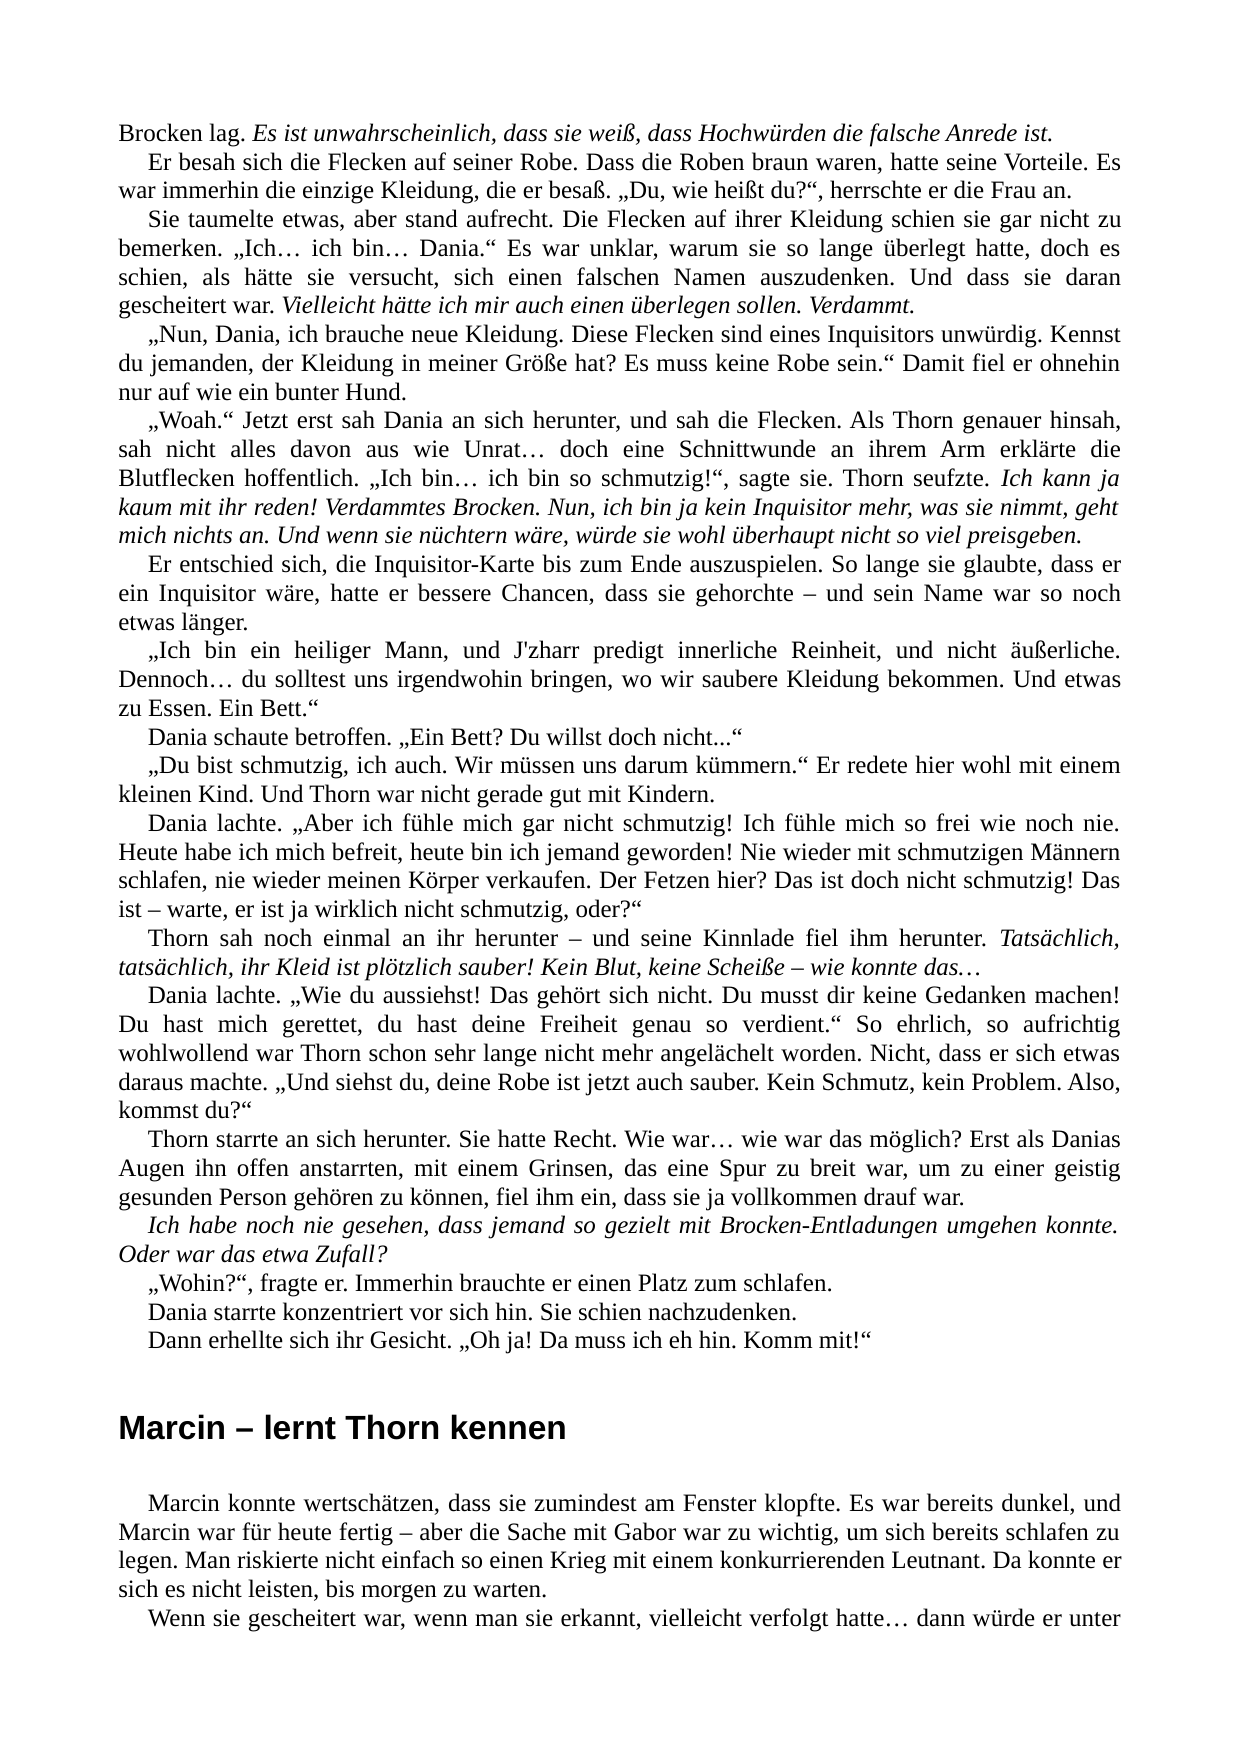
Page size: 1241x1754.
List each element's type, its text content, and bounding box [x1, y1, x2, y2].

text Dania lachte. „Wie du aussiehst! Das gehört sich nicht. Du musst dir keine Gedanken machen! Du hast mich gerettet, du hast deine Freiheit genau so verdient.“ So ehrlich, so aufrichtig wohlwollend war Thorn schon sehr lange nicht mehr angelächelt worden. Nicht, dass er sich etwas daraus machte. „Und siehst du, deine Robe ist jetzt auch sauber. Kein Schmutz, kein Problem. Also, kommst du?“ [118, 981, 1122, 1124]
text Dania schaute betroffen. „Ein Bett? Du willst doch nicht...“ [118, 722, 1122, 751]
text Ich habe noch nie gesehen, dass jemand so gezielt mit Brocken-Entladungen umgehen konnte. Oder war das etwa Zufall? [118, 1211, 1122, 1268]
text Thorn starrte an sich herunter. Sie hatte Recht. Wie war… wie war das möglich? Erst als Danias Augen ihn offen anstarrten, mit einem Grinsen, das eine Spur zu breit war, um zu einer geistig gesunden Person gehören zu können, fiel ihm ein, dass sie ja vollkommen drauf war. [118, 1124, 1122, 1211]
text Er besah sich die Flecken auf seiner Robe. Dass die Roben braun waren, hatte seine Vorteile. Es war immerhin die einzige Kleidung, die er besaß. „Du, wie heißt du?“, herrschte er die Frau an. [118, 147, 1122, 204]
text „Ich bin ein heiliger Mann, und J'zharr predigt innerliche Reinheit, und nicht äußerliche. Dennoch… du solltest uns irgendwohin bringen, wo wir saubere Kleidung bekommen. Und etwas zu Essen. Ein Bett.“ [118, 636, 1122, 722]
text Er entschied sich, die Inquisitor-Karte bis zum Ende auszuspielen. So lange sie glaubte, dass er ein Inquisitor wäre, hatte er bessere Chancen, dass sie gehorchte – und sein Name war so noch etwas länger. [118, 549, 1122, 636]
text „Du bist schmutzig, ich auch. Wir müssen uns darum kümmern.“ Er redete hier wohl mit einem kleinen Kind. Und Thorn war nicht gerade gut mit Kindern. [118, 751, 1122, 808]
text „Nun, Dania, ich brauche neue Kleidung. Diese Flecken sind eines Inquisitors unwürdig. Kennst du jemanden, der Kleidung in meiner Größe hat? Es muss keine Robe sein.“ Damit fiel er ohnehin nur auf wie ein bunter Hund. [118, 319, 1122, 406]
text Thorn sah noch einmal an ihr herunter – und seine Kinnlade fiel ihm herunter. Tatsächlich, tatsächlich, ihr Kleid ist plötzlich sauber! Kein Blut, keine Scheiße – wie konnte das… [118, 923, 1122, 981]
text „Woah.“ Jetzt erst sah Dania an sich herunter, und sah die Flecken. Als Thorn genauer hinsah, sah nicht alles davon aus wie Unrat… doch eine Schnittwunde an ihrem Arm erklärte die Blutflecken hoffentlich. „Ich bin… ich bin so schmutzig!“, sagte sie. Thorn seufzte. Ich kann ja kaum mit ihr reden! Verdammtes Brocken. Nun, ich bin ja kein Inquisitor mehr, was sie nimmt, geht mich nichts an. Und wenn sie nüchtern wäre, würde sie wohl überhaupt nicht so viel preisgeben. [118, 406, 1122, 549]
text Sie taumelte etwas, aber stand aufrecht. Die Flecken auf ihrer Kleidung schien sie gar nicht zu bemerken. „Ich… ich bin… Dania.“ Es war unklar, warum sie so lange überlegt hatte, doch es schien, als hätte sie versucht, sich einen falschen Namen auszudenken. Und dass sie daran gescheitert war. Vielleicht hätte ich mir auch einen überlegen sollen. Verdammt. [118, 204, 1122, 319]
text Brocken lag. Es ist unwahrscheinlich, dass sie weiß, dass Hochwürden die falsche Anrede ist. [118, 118, 1122, 147]
text Dania starrte konzentriert vor sich hin. Sie schien nachzudenken. [118, 1297, 1122, 1326]
text Dann erhellte sich ihr Gesicht. „Oh ja! Da muss ich eh hin. Komm mit!“ [118, 1326, 1122, 1354]
subtitle Marcin – lernt Thorn kennen [118, 1408, 1122, 1447]
text Wenn sie gescheitert war, wenn man sie erkannt, vielleicht verfolgt hatte… dann würde er unter [118, 1603, 1122, 1632]
text Marcin konnte wertschätzen, dass sie zumindest am Fenster klopfte. Es war bereits dunkel, und Marcin war für heute fertig – aber die Sache mit Gabor war zu wichtig, um sich bereits schlafen zu legen. Man riskierte nicht einfach so einen Krieg mit einem konkurrierenden Leutnant. Da konnte er sich es nicht leisten, bis morgen zu warten. [118, 1488, 1122, 1603]
text Dania lachte. „Aber ich fühle mich gar nicht schmutzig! Ich fühle mich so frei wie noch nie. Heute habe ich mich befreit, heute bin ich jemand geworden! Nie wieder mit schmutzigen Männern schlafen, nie wieder meinen Körper verkaufen. Der Fetzen hier? Das ist doch nicht schmutzig! Das ist – warte, er ist ja wirklich nicht schmutzig, oder?“ [118, 808, 1122, 923]
text „Wohin?“, fragte er. Immerhin brauchte er einen Platz zum schlafen. [118, 1268, 1122, 1297]
